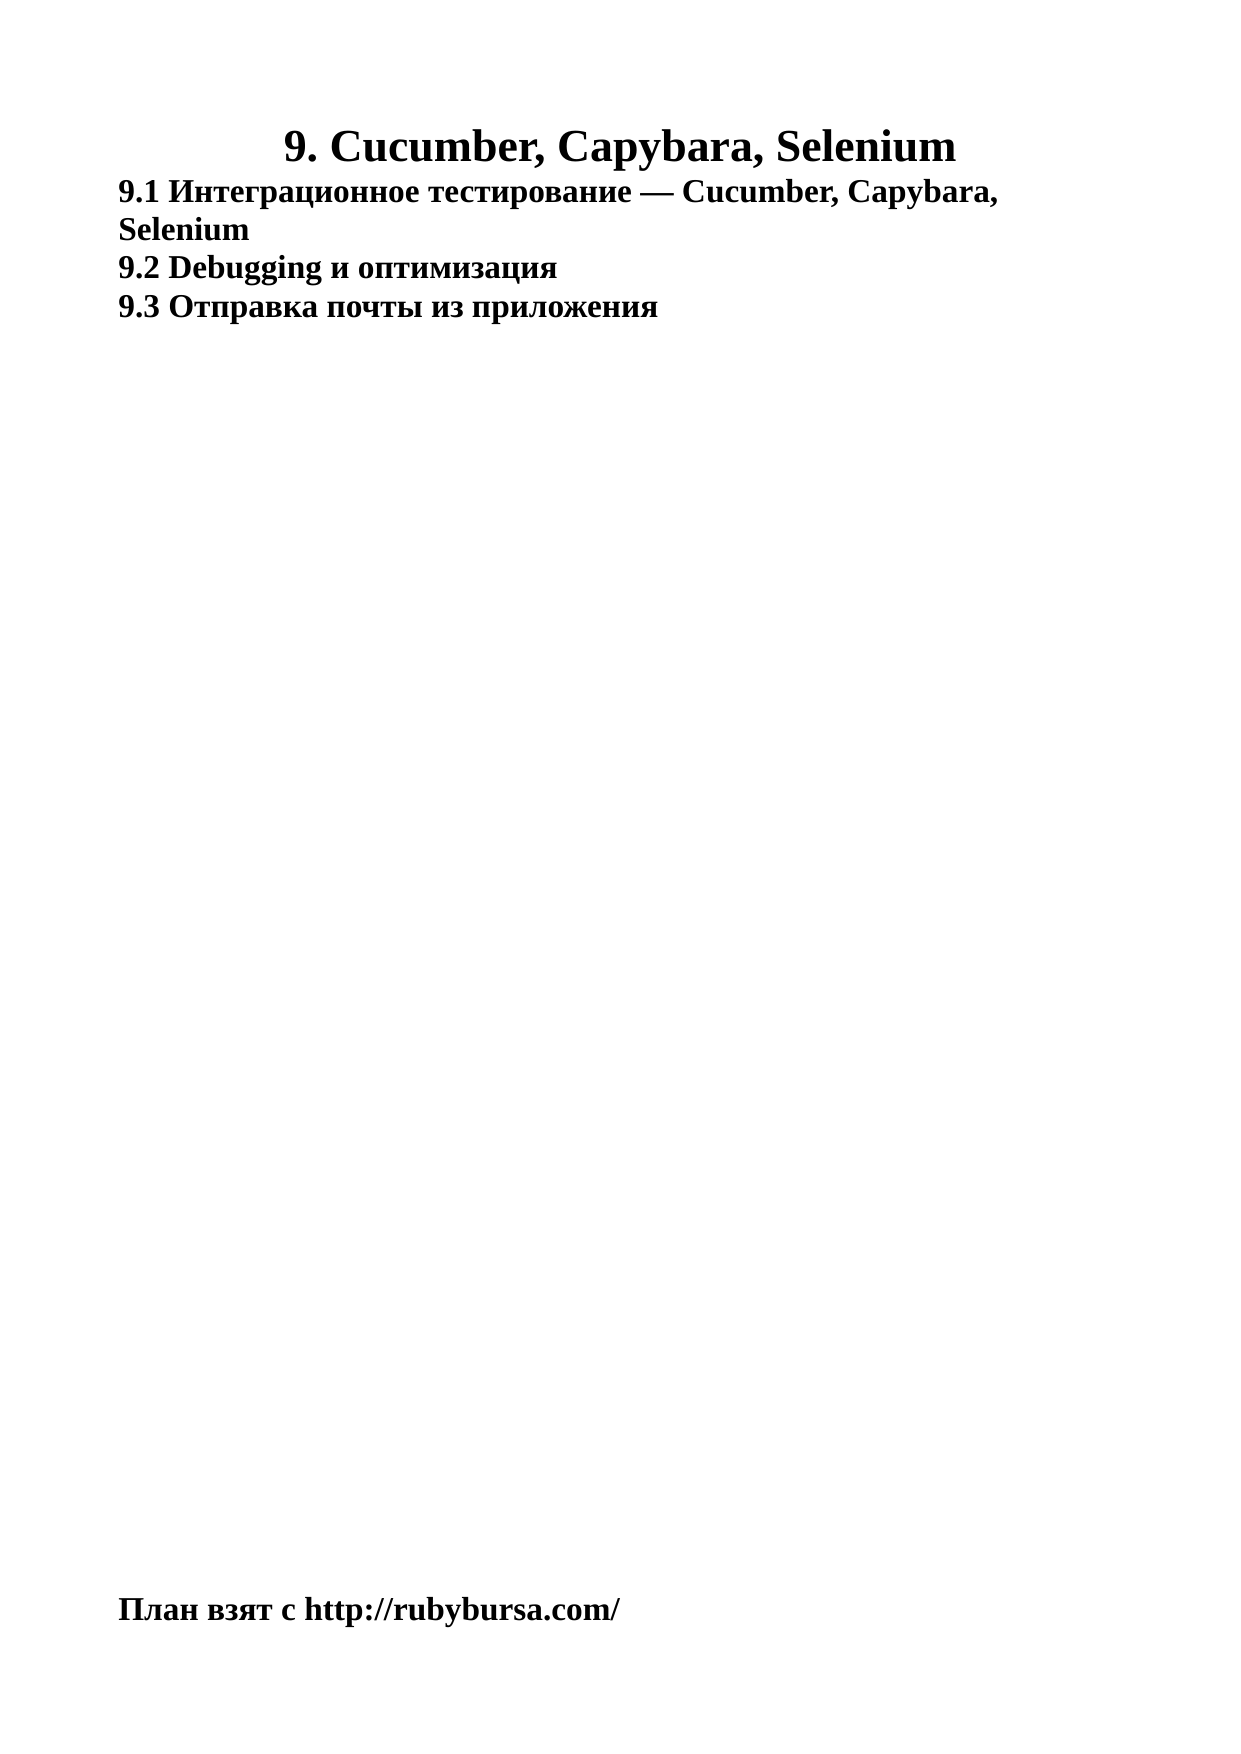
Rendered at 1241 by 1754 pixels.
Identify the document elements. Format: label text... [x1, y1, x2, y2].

text План взят с http://rubybursa.com/ [118, 1589, 1122, 1627]
text 9.2 Debugging и оптимизация [118, 247, 1122, 286]
text 9.1 Интеграционное тестирование — Cucumber, Capybara, Selenium [118, 171, 1122, 247]
text 9.3 Отправка почты из приложения [118, 286, 1122, 324]
text 9. Cucumber, Capybara, Selenium [118, 118, 1122, 171]
